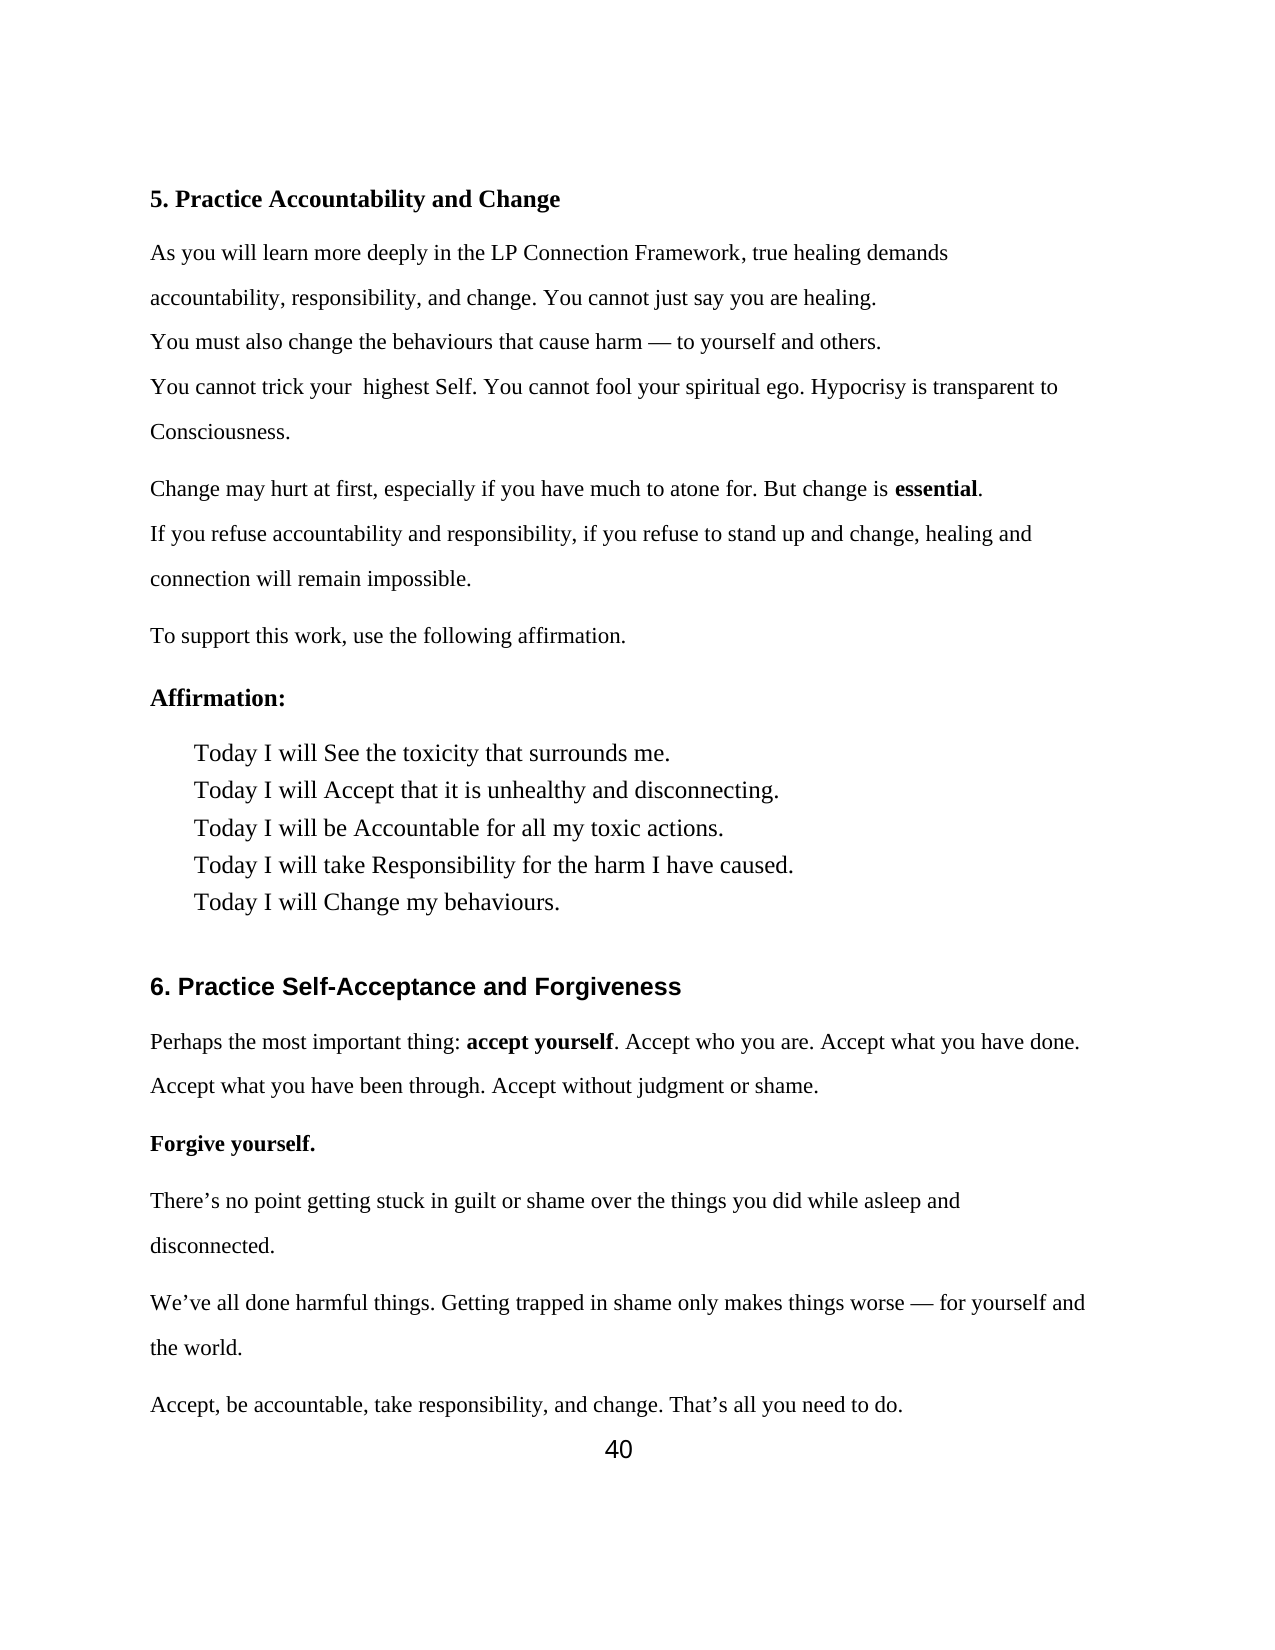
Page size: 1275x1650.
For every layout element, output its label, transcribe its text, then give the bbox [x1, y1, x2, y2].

text Forgive yourself. [150, 1130, 1087, 1156]
text We’ve all done harmful things. Getting trapped in shame only makes things worse — for yourself and the world. [150, 1289, 1087, 1360]
text Accept, be accountable, take responsibility, and change. That’s all you need to do. [150, 1391, 1087, 1418]
text As you will learn more deeply in the LP Connection Framework, true healing demands accountability, responsibility, and change. You cannot just say you are healing. You must also change the behaviours that cause harm — to yourself and others. You cannot trick your highest Self. You cannot fool your spiritual ego. Hypocrisy is transparent to Consciousness. [150, 239, 1087, 444]
subtitle 5. Practice Accountability and Change [150, 184, 1087, 213]
subtitle Affirmation: [150, 683, 1087, 712]
text Today I will See the toxicity that surrounds me. Today I will Accept that it is unhealthy and disconnecting. Today I will be Accountable for all my toxic actions. Today I will take Responsibility for the harm I have caused. Today I will Change my behaviours. [194, 738, 1077, 916]
text Change may hurt at first, especially if you have much to atone for. But change is essential. If you refuse accountability and responsibility, if you refuse to stand up and change, healing and connection will remain impossible. [150, 475, 1087, 591]
subtitle 6. Practice Self-Acceptance and Forgiveness [150, 972, 1087, 1001]
text To support this work, use the following affirmation. [150, 622, 1087, 648]
text There’s no point getting stuck in guilt or shame over the things you did while asleep and disconnected. [150, 1187, 1087, 1258]
text Perhaps the most important thing: accept yourself. Accept who you are. Accept what you have done. Accept what you have been through. Accept without judgment or shame. [150, 1028, 1087, 1099]
